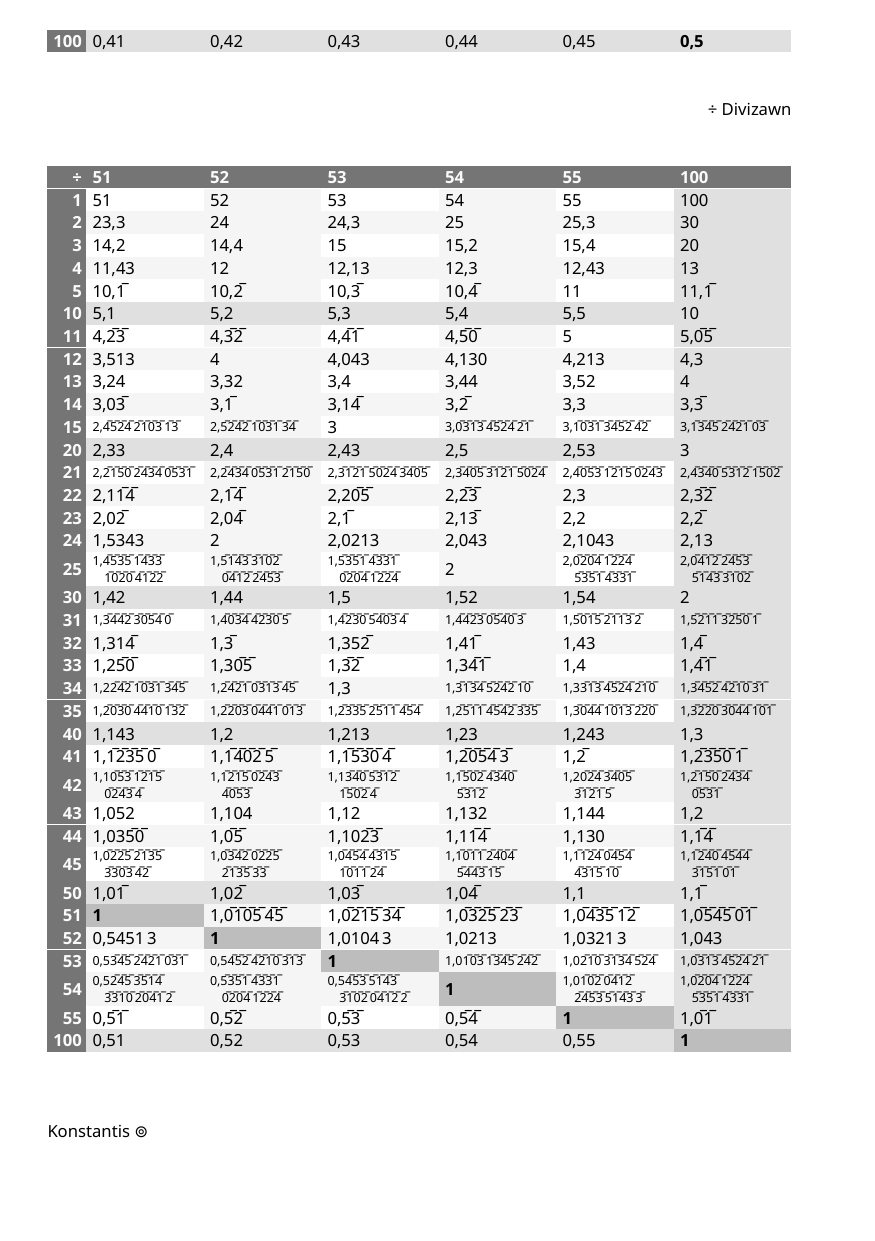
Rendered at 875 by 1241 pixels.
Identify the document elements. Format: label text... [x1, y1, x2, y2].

table_cell 1,2̅2̅0̅3̅ 0̅4̅4̅1̅ 0̅1̅3̅ [204, 700, 321, 722]
table_cell 1,0̅1̅ [674, 1006, 791, 1029]
table_cell 0,52 [204, 1029, 321, 1052]
table_cell 33 [47, 654, 86, 677]
table_cell 3,3̅ [674, 393, 791, 416]
table_cell 1 [86, 904, 204, 927]
table_header 53 [321, 166, 439, 188]
table_cell 3,52 [556, 370, 674, 393]
table_header 52 [204, 166, 321, 188]
table_cell 1,3̅ [204, 631, 321, 654]
table_cell 1,0213 [439, 927, 556, 949]
table_cell 4,3̅2̅ [204, 325, 321, 347]
table_cell 3,2̅ [439, 393, 556, 416]
table_cell 2,13 [674, 529, 791, 552]
table_cell 5,0̅5̅ [674, 325, 791, 347]
table_cell 1,2̅0̅5̅4̅ 3̅ [439, 745, 556, 768]
table_cell 2,0̅2̅0̅4̅ 1̅2̅2̅4̅ 5̅3̅5̅1̅ 4̅3̅3̅1̅ [556, 552, 674, 586]
table_cell 1,22̅4̅2̅ 1̅0̅3̅1̅ 3̅4̅5̅ [86, 677, 204, 699]
table_cell 2,3 [556, 484, 674, 506]
table_cell 1,0̅5̅4̅5̅ 0̅1̅ [674, 904, 791, 927]
table_cell 1,2̅0̅3̅0̅ 4̅4̅1̅0̅ 1̅3̅2̅ [86, 700, 204, 722]
table_cell 14,2 [86, 234, 204, 257]
table_cell 1,2̅1̅5̅0̅ 2̅4̅3̅4̅ 0̅5̅3̅1̅ [674, 768, 791, 802]
table_cell 1,02̅ [204, 881, 321, 904]
table_cell 10,3̅ [321, 279, 439, 302]
table_cell 30 [47, 586, 86, 609]
table_cell 1,352̅ [321, 631, 439, 654]
table_cell 1,0̅3̅2̅5̅ 2̅3̅ [439, 904, 556, 927]
table_cell 52 [47, 927, 86, 949]
table_cell 25,3 [556, 211, 674, 234]
table_cell 1 [47, 189, 86, 211]
table_cell 40 [47, 722, 86, 745]
table_cell 2,53 [556, 438, 674, 461]
table_cell 21 [47, 461, 86, 484]
table_cell 1,41̅ [439, 631, 556, 654]
table_cell 2,33 [86, 438, 204, 461]
table_cell 2,1̅4̅ [204, 484, 321, 506]
table_cell 0,54̅5̅2̅ 4̅2̅1̅0̅ 3̅1̅3̅ [204, 950, 321, 972]
table_cell 2,0̅4̅1̅2̅ 2̅4̅5̅3̅ 5̅1̅4̅3̅ 3̅1̅0̅2̅ [674, 552, 791, 586]
table_cell 4,5̅0̅ [439, 325, 556, 347]
table_cell 4 [674, 370, 791, 393]
table_cell 13 [47, 370, 86, 393]
table_cell 4,2̅3̅ [86, 325, 204, 347]
table_cell 1,1̅4̅ [674, 825, 791, 847]
table_cell 25 [47, 552, 86, 586]
table_cell 55 [47, 1006, 86, 1029]
table_cell 10 [47, 302, 86, 325]
table_cell 1,4̅2̅3̅0̅ 5̅4̅0̅3̅ 4̅ [321, 609, 439, 631]
table_cell 0,42 [204, 30, 321, 52]
table_cell 0,54̅5̅3̅ 5̅1̅4̅3̅ 3̅1̅0̅2̅ 0̅4̅1̅2̅ 2̅ [321, 972, 439, 1006]
table_cell 1,3̅4̅5̅2̅ 4̅2̅1̅0̅ 3̅1̅ [674, 677, 791, 699]
table_cell 1,0̅1̅0̅5̅ 4̅5̅ [204, 904, 321, 927]
table_cell 52 [204, 189, 321, 211]
table_cell 3 [47, 234, 86, 257]
table_cell 1,3̅0̅4̅4̅ 1̅0̅1̅3̅ 2̅2̅0̅ [556, 700, 674, 722]
table_cell 5,3 [321, 302, 439, 325]
table_cell 2,4̅3̅4̅0̅ 5̅3̅1̅2̅ 1̅5̅0̅2̅ [674, 461, 791, 484]
table_cell 3,03̅ [86, 393, 204, 416]
table_cell 2,20̅5̅ [321, 484, 439, 506]
table_cell 1,4̅ [674, 631, 791, 654]
table_cell 1,144 [556, 802, 674, 824]
table_cell 24,3 [321, 211, 439, 234]
table_cell 2,2 [556, 506, 674, 529]
table_cell 1,44 [204, 586, 321, 609]
table_cell 2,0213 [321, 529, 439, 552]
table_cell 2 [439, 552, 556, 586]
table_cell 0,52̅4̅5̅ 3̅5̅1̅4̅ 3̅3̅1̅0̅ 2̅0̅4̅1̅ 2̅ [86, 972, 204, 1006]
table_cell 1,1̅5̅3̅0̅ 4̅ [321, 745, 439, 768]
table_cell 10,1̅ [86, 279, 204, 302]
table_cell 53 [321, 189, 439, 211]
table_cell 2,5 [439, 438, 556, 461]
table_cell 41 [47, 745, 86, 768]
table_cell 34 [47, 677, 86, 699]
table_cell 50 [47, 881, 86, 904]
table_cell 1,132 [439, 802, 556, 824]
table_cell 2,11̅4̅ [86, 484, 204, 506]
table_cell 2,13̅ [439, 506, 556, 529]
table_cell 2,43 [321, 438, 439, 461]
table_cell 1,2 [674, 802, 791, 824]
table_cell 2,2̅3̅ [439, 484, 556, 506]
table_cell 54 [439, 189, 556, 211]
table_cell 1,01̅0̅3̅ 1̅3̅4̅5̅ 2̅4̅2̅ [439, 950, 556, 972]
table_cell 14 [47, 393, 86, 416]
table_cell 1,130 [556, 825, 674, 847]
table_cell 1,2̅3̅5̅0̅ 1̅ [674, 745, 791, 768]
table_cell 4,213 [556, 348, 674, 370]
table_cell 1,01̅ [86, 881, 204, 904]
table_cell 2,3̅1̅2̅1̅ 5̅0̅2̅4̅ 3̅4̅0̅5̅ [321, 461, 439, 484]
table_cell 1 [674, 1029, 791, 1052]
table_cell 0,5̅1̅ [86, 1006, 204, 1029]
table_cell 1,11̅4̅ [439, 825, 556, 847]
table_cell 2,2̅4̅3̅4̅ 0̅5̅3̅1̅ 2̅1̅5̅0̅ [204, 461, 321, 484]
table_cell 1,10̅5̅3̅ 1̅2̅1̅5̅ 0̅2̅4̅3̅ 4̅ [86, 768, 204, 802]
table_cell 5,1 [86, 302, 204, 325]
table_cell 2 [674, 586, 791, 609]
table_cell 1,03̅ [321, 881, 439, 904]
table_cell 1,3 [321, 677, 439, 699]
table_cell 51 [47, 904, 86, 927]
table_cell 2 [204, 529, 321, 552]
table_cell 0,5̅4̅ [439, 1006, 556, 1029]
table_cell 30 [674, 211, 791, 234]
table_cell 2,1̅ [321, 506, 439, 529]
table_cell 1,0̅3̅4̅2̅ 0̅2̅2̅5̅ 2̅1̅3̅5̅ 3̅3̅ [204, 847, 321, 881]
table_cell 10,2̅ [204, 279, 321, 302]
table_cell 2,1043 [556, 529, 674, 552]
table_cell 1 [556, 1006, 674, 1029]
table_cell 1,143 [86, 722, 204, 745]
table_cell 3,0̅3̅1̅3̅ 4̅5̅2̅4̅ 2̅1̅ [439, 416, 556, 438]
table_cell 12 [47, 348, 86, 370]
table_cell 1,4 [556, 654, 674, 677]
table_cell 2,02̅ [86, 506, 204, 529]
table_cell 10,4̅ [439, 279, 556, 302]
table_header 51 [86, 166, 204, 188]
table_cell 0,43 [321, 30, 439, 52]
table_cell 42 [47, 768, 86, 802]
table_cell 22 [47, 484, 86, 506]
table_cell 0,5451 3 [86, 927, 204, 949]
table_cell 100 [47, 30, 86, 52]
table_cell 1,043 [674, 927, 791, 949]
table_cell 5,5 [556, 302, 674, 325]
table_cell 3,1̅3̅4̅5̅ 2̅4̅2̅1̅ 0̅3̅ [674, 416, 791, 438]
table_cell 44 [47, 825, 86, 847]
table_cell 1,2̅4̅2̅1̅ 0̅3̅1̅3̅ 4̅5̅ [204, 677, 321, 699]
table_cell 20 [47, 438, 86, 461]
table_cell 1,243 [556, 722, 674, 745]
table_cell 4,043 [321, 348, 439, 370]
table_cell 0,55 [556, 1029, 674, 1052]
table_cell 3 [321, 416, 439, 438]
table_cell 1,1 [556, 881, 674, 904]
table_cell 10 [674, 302, 791, 325]
table_cell 3,32 [204, 370, 321, 393]
table_cell 3,1̅ [204, 393, 321, 416]
table_cell 1,0̅5̅ [204, 825, 321, 847]
table_cell 1,33̅1̅3̅ 4̅5̅2̅4̅ 2̅1̅0̅ [556, 677, 674, 699]
table_cell 11 [556, 279, 674, 302]
table_cell 3,1̅0̅3̅1̅ 3̅4̅5̅2̅ 4̅2̅ [556, 416, 674, 438]
table_cell 1,2̅3̅3̅5̅ 2̅5̅1̅1̅ 4̅5̅4̅ [321, 700, 439, 722]
table_cell 1,4̅1̅ [674, 654, 791, 677]
table_cell 1,0̅4̅5̅4̅ 4̅3̅1̅5̅ 1̅0̅1̅1̅ 2̅4̅ [321, 847, 439, 881]
table_cell 12,43 [556, 257, 674, 279]
table_cell 1,1̅5̅0̅2̅ 4̅3̅4̅0̅ 5̅3̅1̅2̅ [439, 768, 556, 802]
table_cell 1,0̅3̅1̅3̅ 4̅5̅2̅4̅ 2̅1̅ [674, 950, 791, 972]
table_cell 1,5343 [86, 529, 204, 552]
table_cell 0,5 [674, 30, 791, 52]
table_cell 12,3 [439, 257, 556, 279]
table_cell 5 [47, 279, 86, 302]
table_cell 1,54 [556, 586, 674, 609]
text Konstantis ⊚ [47, 1120, 791, 1143]
table_cell 1,43 [556, 631, 674, 654]
table_cell 2,3̅4̅0̅5̅ 3̅1̅2̅1̅ 5̅0̅2̅4̅ [439, 461, 556, 484]
table_cell 1,104 [204, 802, 321, 824]
table_cell 1,3̅2̅2̅0̅ 3̅0̅4̅4̅ 1̅0̅1̅ [674, 700, 791, 722]
table_cell 1,0104 3 [321, 927, 439, 949]
table_cell 0,54 [439, 1029, 556, 1052]
table_cell 11,1̅ [674, 279, 791, 302]
table_cell 12 [204, 257, 321, 279]
table_cell 4,4̅1̅ [321, 325, 439, 347]
table_cell 23,3 [86, 211, 204, 234]
table_cell 45 [47, 847, 86, 881]
table_cell 24 [204, 211, 321, 234]
table_cell 1,1̅1̅2̅4̅ 0̅4̅5̅4̅ 4̅3̅1̅5̅ 1̅0̅ [556, 847, 674, 881]
table_cell 1,5̅1̅4̅3̅ 3̅1̅0̅2̅ 0̅4̅1̅2̅ 2̅4̅5̅3̅ [204, 552, 321, 586]
table_cell 1,42 [86, 586, 204, 609]
table_cell 51 [86, 189, 204, 211]
table_cell 2 [47, 211, 86, 234]
table_cell 2,4 [204, 438, 321, 461]
table_cell 15,2 [439, 234, 556, 257]
table_cell 1,52 [439, 586, 556, 609]
table_cell 0,45 [556, 30, 674, 52]
table_cell 0,41 [86, 30, 204, 52]
table_cell 11 [47, 325, 86, 347]
table_cell 1 [321, 950, 439, 972]
table_cell 1,3̅4̅4̅2̅ 3̅0̅5̅4̅ 0̅ [86, 609, 204, 631]
table_header 55 [556, 166, 674, 188]
table_cell 25 [439, 211, 556, 234]
table_cell 1,4̅4̅2̅3̅ 0̅5̅4̅0̅ 3̅ [439, 609, 556, 631]
table_cell 1,0̅4̅3̅5̅ 1̅2̅ [556, 904, 674, 927]
table_cell 3,44 [439, 370, 556, 393]
table_cell 0,53 [321, 1029, 439, 1052]
table_cell 1,02̅1̅0̅ 3̅1̅3̅4̅ 5̅2̅4̅ [556, 950, 674, 972]
table_cell 2,043 [439, 529, 556, 552]
table_cell 2,2̅1̅5̅0̅ 2̅4̅3̅4̅ 0̅5̅3̅1̅ [86, 461, 204, 484]
table_cell 1,1̅4̅0̅2̅ 5̅ [204, 745, 321, 768]
table_cell 1,0̅2̅2̅5̅ 2̅1̅3̅5̅ 3̅3̅0̅3̅ 4̅2̅ [86, 847, 204, 881]
table_cell 1,5̅0̅1̅5̅ 2̅1̅1̅3̅ 2̅ [556, 609, 674, 631]
table_cell 1,4̅0̅3̅4̅ 4̅2̅3̅0̅ 5̅ [204, 609, 321, 631]
table_cell 1,052 [86, 802, 204, 824]
table_cell 1,3 [674, 722, 791, 745]
table_cell 1,1̅0̅1̅1̅ 2̅4̅0̅4̅ 5̅4̅4̅3̅ 1̅5̅ [439, 847, 556, 881]
table_cell 5,4 [439, 302, 556, 325]
table_cell 2,2̅ [674, 506, 791, 529]
table_cell 0,5̅2̅ [204, 1006, 321, 1029]
table_cell 1,3̅1̅3̅4̅ 5̅2̅4̅2̅ 1̅0̅ [439, 677, 556, 699]
table_cell 15,4 [556, 234, 674, 257]
table_cell 1,1̅ [674, 881, 791, 904]
table_cell 55 [556, 189, 674, 211]
table_cell 1,1̅2̅1̅5̅ 0̅2̅4̅3̅ 4̅0̅5̅3̅ [204, 768, 321, 802]
table_cell 3,513 [86, 348, 204, 370]
table_cell 1,0̅2̅0̅4̅ 1̅2̅2̅4̅ 5̅3̅5̅1̅ 4̅3̅3̅1̅ [674, 972, 791, 1006]
table_cell 0,51 [86, 1029, 204, 1052]
table_cell 3,14̅ [321, 393, 439, 416]
table_cell 1,1̅2̅3̅5̅ 0̅ [86, 745, 204, 768]
table_cell 1,4̅5̅3̅5̅ 1̅4̅3̅3̅ 1̅0̅2̅0̅ 4̅1̅2̅2̅ [86, 552, 204, 586]
table_cell 1,04̅ [439, 881, 556, 904]
table_cell 100 [674, 189, 791, 211]
table_cell 1,12 [321, 802, 439, 824]
table_cell 1,2̅5̅1̅1̅ 4̅5̅4̅2̅ 3̅3̅5̅ [439, 700, 556, 722]
table_cell 11,43 [86, 257, 204, 279]
table_cell 53 [47, 950, 86, 972]
table_cell 2,04̅ [204, 506, 321, 529]
table_cell 23 [47, 506, 86, 529]
table_cell 1,3̅2̅ [321, 654, 439, 677]
table_cell 24 [47, 529, 86, 552]
table_cell 2,4̅0̅5̅3̅ 1̅2̅1̅5̅ 0̅2̅4̅3̅ [556, 461, 674, 484]
table_cell 2,4̅5̅2̅4̅ 2̅1̅0̅3̅ 1̅3̅ [86, 416, 204, 438]
table_cell 15 [47, 416, 86, 438]
table_cell 1,5̅2̅1̅1̅ 3̅2̅5̅0̅ 1̅ [674, 609, 791, 631]
table_cell 3,3 [556, 393, 674, 416]
table_cell 1 [204, 927, 321, 949]
table_cell 1,2̅ [556, 745, 674, 768]
table_cell 12,13 [321, 257, 439, 279]
table_cell 1,102̅3̅ [321, 825, 439, 847]
table_cell 32 [47, 631, 86, 654]
table_cell 1,5̅3̅5̅1̅ 4̅3̅3̅1̅ 0̅2̅0̅4̅ 1̅2̅2̅4̅ [321, 552, 439, 586]
table_cell 15 [321, 234, 439, 257]
table_cell 35 [47, 700, 86, 722]
table_cell 1,34̅1̅ [439, 654, 556, 677]
table_cell 5,2 [204, 302, 321, 325]
table_cell 2,5̅2̅4̅2̅ 1̅0̅3̅1̅ 3̅4̅ [204, 416, 321, 438]
table_cell 54 [47, 972, 86, 1006]
table_cell 1,314̅ [86, 631, 204, 654]
table_cell 5 [556, 325, 674, 347]
table_cell 1,30̅5̅ [204, 654, 321, 677]
table_cell 4,130 [439, 348, 556, 370]
table_header 54 [439, 166, 556, 188]
table_cell 1,01̅0̅2̅ 0̅4̅1̅2̅ 2̅4̅5̅3̅ 5̅1̅4̅3̅ 3̅ [556, 972, 674, 1006]
table_cell 0,5̅3̅ [321, 1006, 439, 1029]
table_cell 43 [47, 802, 86, 824]
table_cell 1,23 [439, 722, 556, 745]
table_cell 3,24 [86, 370, 204, 393]
table_cell 4 [47, 257, 86, 279]
table_cell 20 [674, 234, 791, 257]
table_cell 1,0321 3 [556, 927, 674, 949]
table_cell 2,3̅2̅ [674, 484, 791, 506]
table_cell 13 [674, 257, 791, 279]
table_cell 0,5̅3̅5̅1̅ 4̅3̅3̅1̅ 0̅2̅0̅4̅ 1̅2̅2̅4̅ [204, 972, 321, 1006]
table_cell 100 [47, 1029, 86, 1052]
table_cell 4,3 [674, 348, 791, 370]
subtitle ÷ Divizawn [47, 98, 791, 120]
table_cell 0,53̅4̅5̅ 2̅4̅2̅1̅ 0̅3̅1̅ [86, 950, 204, 972]
table_cell 0,44 [439, 30, 556, 52]
table_cell 1,5 [321, 586, 439, 609]
table_header 100 [674, 166, 791, 188]
table_cell 1,2 [204, 722, 321, 745]
table_cell 1,25̅0̅ [86, 654, 204, 677]
table_cell 3 [674, 438, 791, 461]
table_cell 1,20̅2̅4̅ 3̅4̅0̅5̅ 3̅1̅2̅1̅ 5̅ [556, 768, 674, 802]
table_cell 1,0̅2̅1̅5̅ 3̅4̅ [321, 904, 439, 927]
table_cell 1,1̅2̅4̅0̅ 4̅5̅4̅4̅ 3̅1̅5̅1̅ 0̅1̅ [674, 847, 791, 881]
table_header ÷ [47, 166, 86, 188]
table_cell 1,213 [321, 722, 439, 745]
table_cell 14,4 [204, 234, 321, 257]
table_cell 3,4 [321, 370, 439, 393]
table_cell 4 [204, 348, 321, 370]
table_cell 31 [47, 609, 86, 631]
table_cell 1,13̅4̅0̅ 5̅3̅1̅2̅ 1̅5̅0̅2̅ 4̅ [321, 768, 439, 802]
table_cell 1,035̅0̅ [86, 825, 204, 847]
table_cell 1 [439, 972, 556, 1006]
